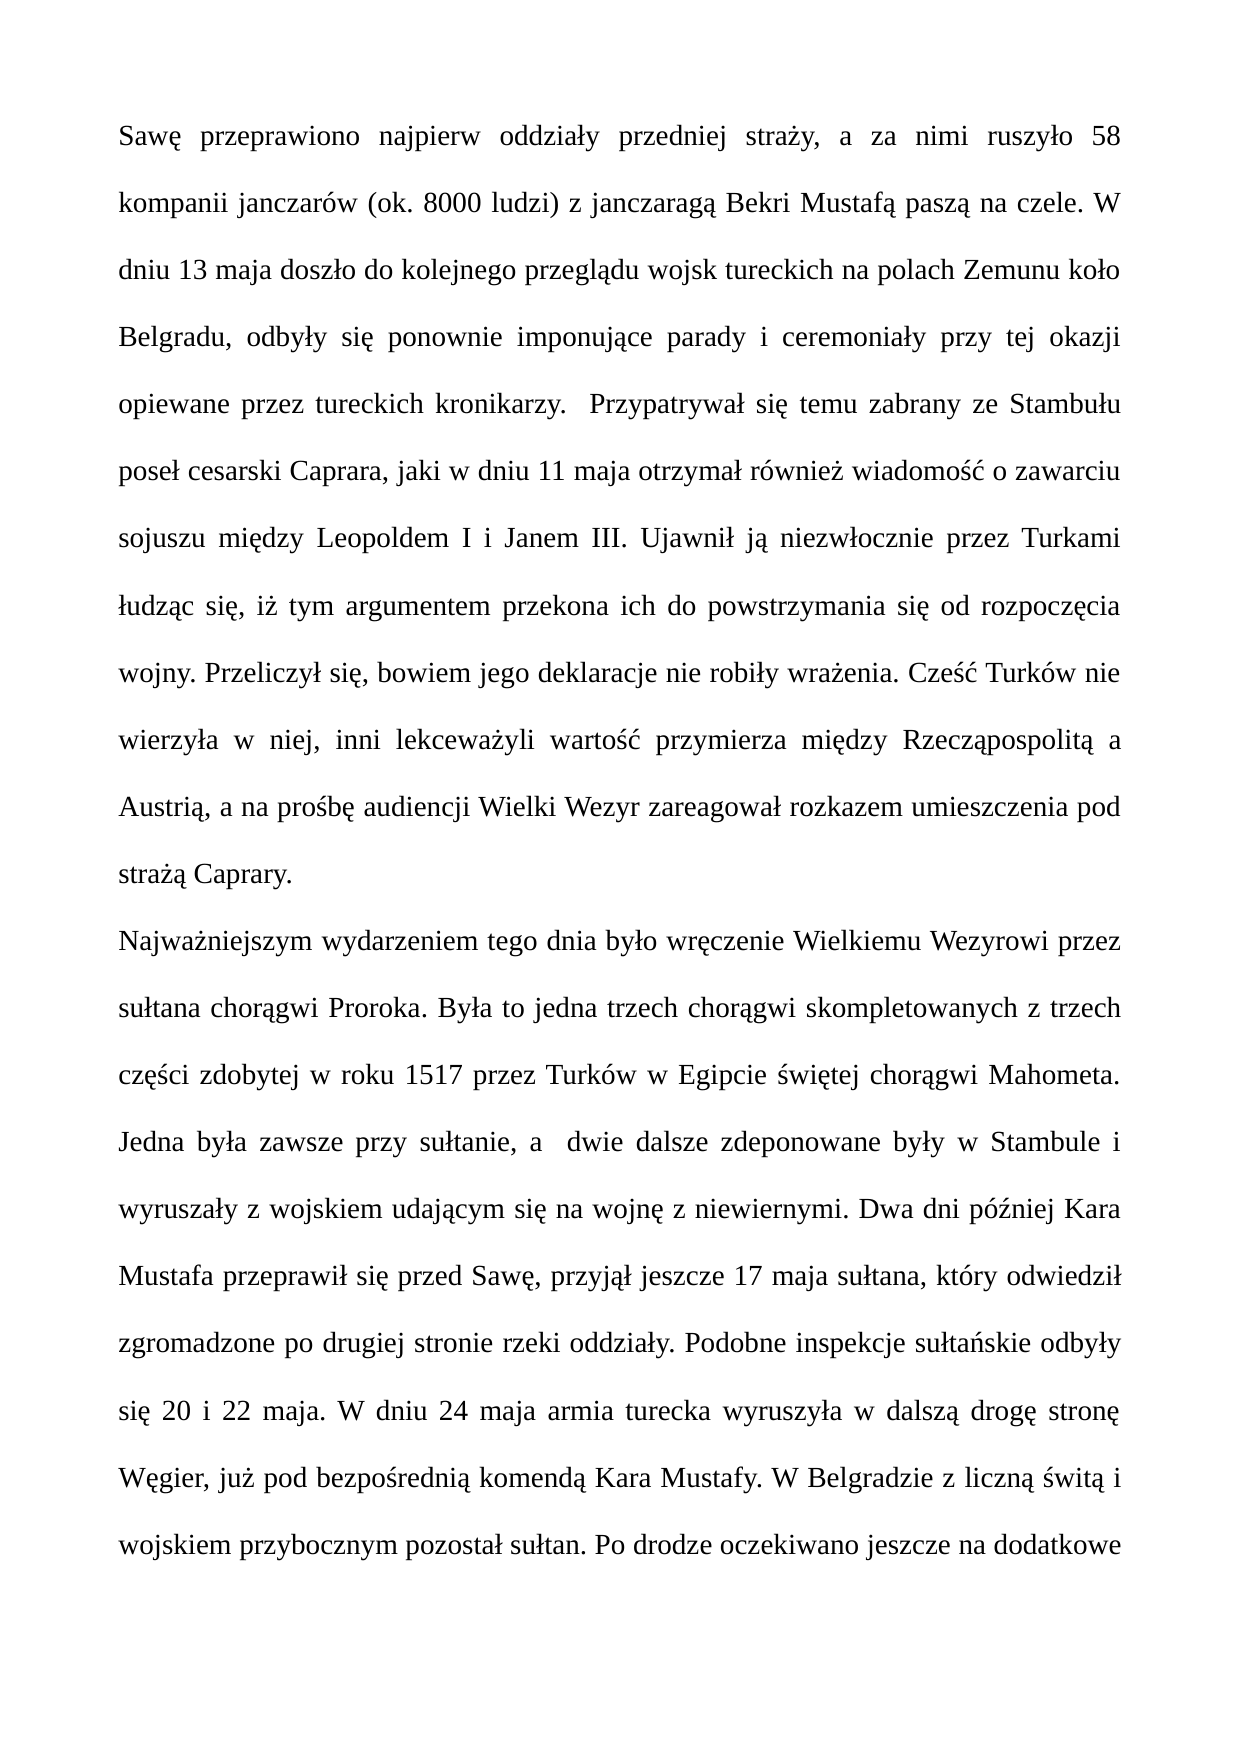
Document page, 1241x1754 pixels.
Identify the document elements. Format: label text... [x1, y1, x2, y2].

text Sawę przeprawiono najpierw oddziały przedniej straży, a za nimi ruszyło 58 kompanii janczarów (ok. 8000 ludzi) z janczaragą Bekri Mustafą paszą na czele. W dniu 13 maja doszło do kolejnego przeglądu wojsk tureckich na polach Zemunu koło Belgradu, odbyły się ponownie imponujące parady i ceremoniały przy tej okazji opiewane przez tureckich kronikarzy. Przypatrywał się temu zabrany ze Stambułu poseł cesarski Caprara, jaki w dniu 11 maja otrzymał również wiadomość o zawarciu sojuszu między Leopoldem I i Janem III. Ujawnił ją niezwłocznie przez Turkami łudząc się, iż tym argumentem przekona ich do powstrzymania się od rozpoczęcia wojny. Przeliczył się, bowiem jego deklaracje nie robiły wrażenia. Cześć Turków nie wierzyła w niej, inni lekceważyli wartość przymierza między Rzecząpospolitą a Austrią, a na prośbę audiencji Wielki Wezyr zareagował rozkazem umieszczenia pod strażą Caprary. [118, 118, 1122, 889]
text Najważniejszym wydarzeniem tego dnia było wręczenie Wielkiemu Wezyrowi przez sułtana chorągwi Proroka. Była to jedna trzech chorągwi skompletowanych z trzech części zdobytej w roku 1517 przez Turków w Egipcie świętej chorągwi Mahometa. Jedna była zawsze przy sułtanie, a dwie dalsze zdeponowane były w Stambule i wyruszały z wojskiem udającym się na wojnę z niewiernymi. Dwa dni później Kara Mustafa przeprawił się przed Sawę, przyjął jeszcze 17 maja sułtana, który odwiedził zgromadzone po drugiej stronie rzeki oddziały. Podobne inspekcje sułtańskie odbyły się 20 i 22 maja. W dniu 24 maja armia turecka wyruszyła w dalszą drogę stronę Węgier, już pod bezpośrednią komendą Kara Mustafy. W Belgradzie z liczną świtą i wojskiem przybocznym pozostał sułtan. Po drodze oczekiwano jeszcze na dodatkowe [118, 923, 1122, 1560]
